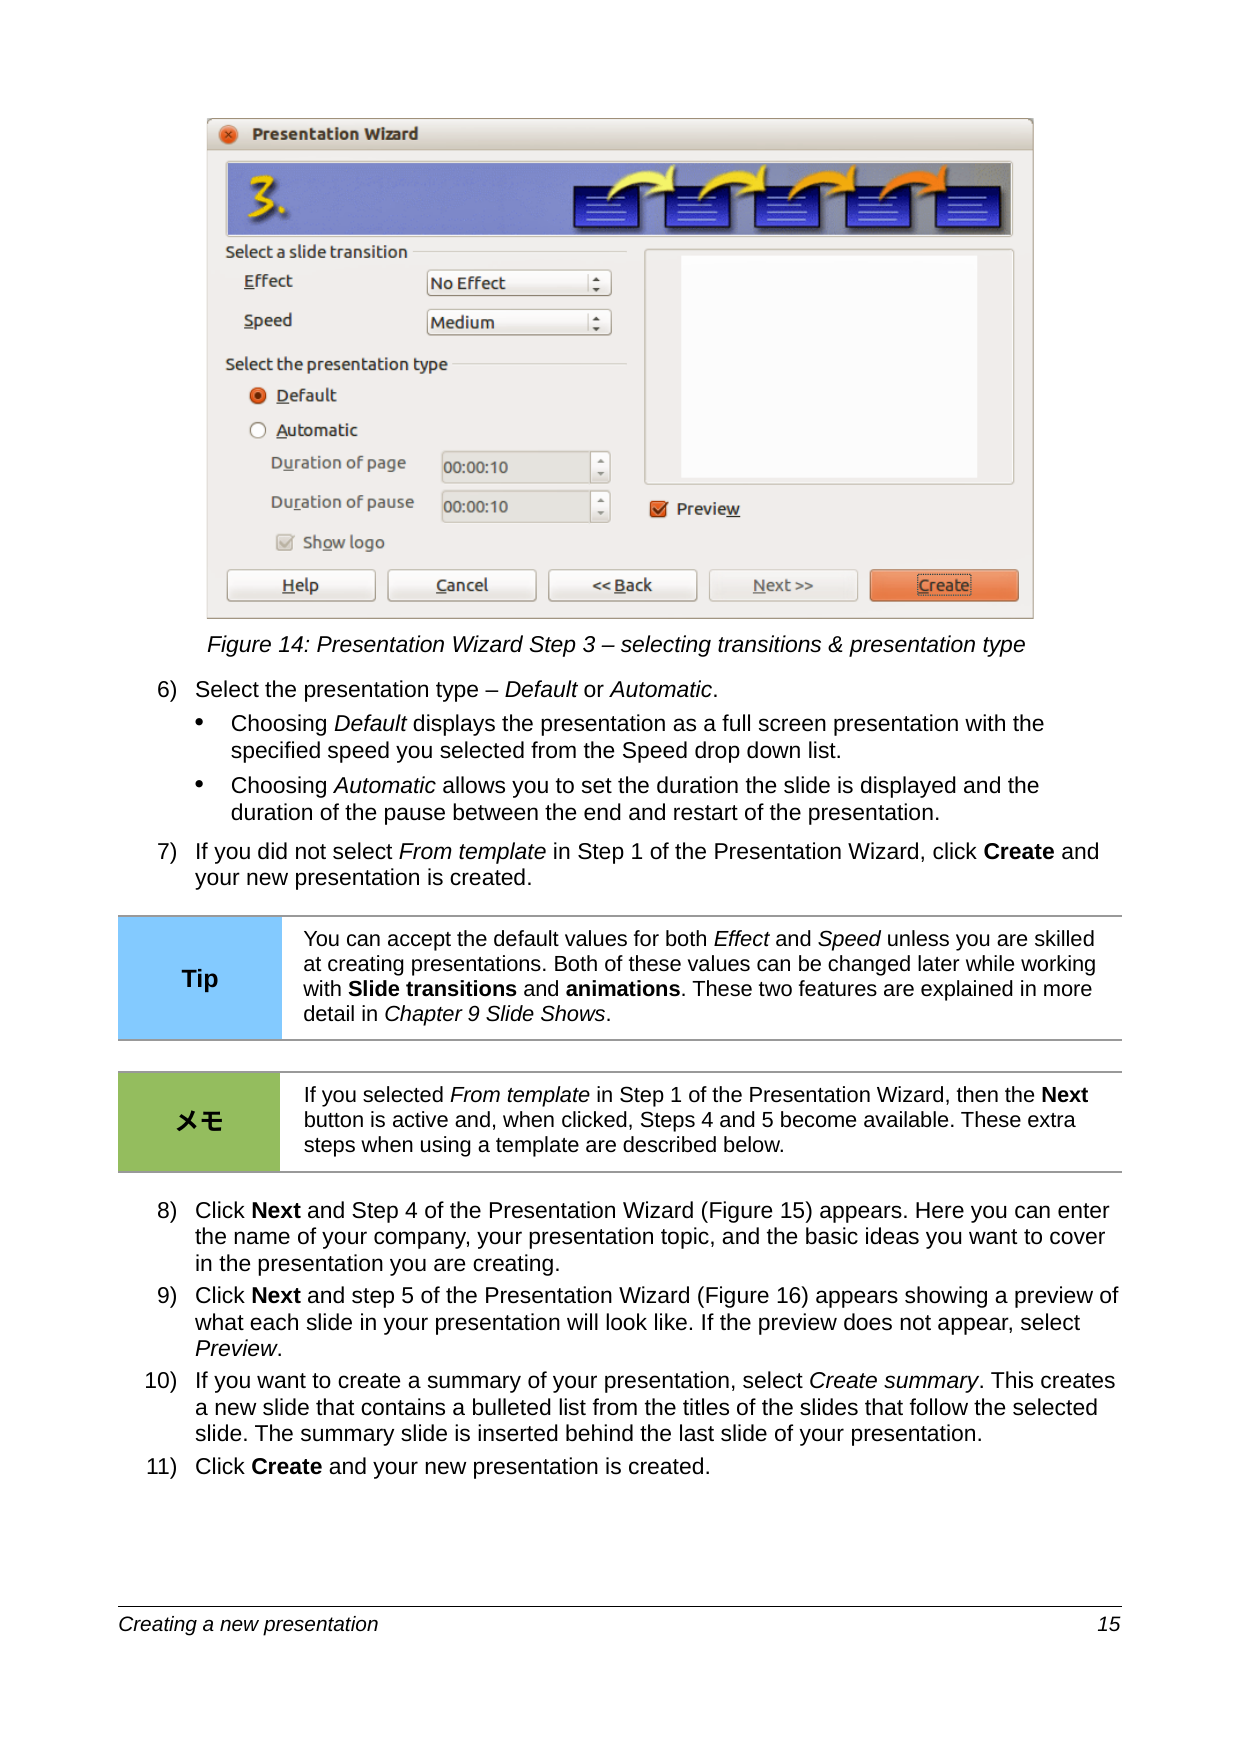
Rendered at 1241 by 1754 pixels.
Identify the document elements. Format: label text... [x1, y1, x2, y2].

picture [206, 118, 1034, 619]
list If you want to create a summary of your presentation, select Create summary. This creates a new slide that contains a bulleted list from the titles of the slides that follow the selected slide. The summary slide is inserted behind the last slide of your presentation. [177, 1367, 1122, 1446]
table_header Tip [118, 917, 282, 1039]
table_header You can accept the default values for both Effect and Speed unless you are skilled at creating presentations. Both of these values can be changed later while working with Slide transitions and animations. These two features are explained in more detail in Chapter 9 Slide Shows. [282, 917, 1122, 1039]
list Select the presentation type – Default or Automatic. [177, 676, 1122, 702]
list Choosing Automatic allows you to set the duration the slide is displayed and the duration of the pause between the end and restart of the presentation. [192, 770, 1122, 826]
list Click Next and step 5 of the Presentation Wizard (Figure 16) appears showing a preview of what each slide in your presentation will look like. If the preview does not appear, select Preview. [177, 1282, 1122, 1361]
list Choosing Default displays the presentation as a full screen presentation with the specified speed you selected from the Speed drop down list. [192, 708, 1122, 764]
table_header If you selected From template in Step 1 of the Presentation Wizard, then the Next button is active and, when clicked, Steps 4 and 5 become available. These extra steps when using a template are described below. [280, 1073, 1122, 1171]
list Click Next and Step 4 of the Presentation Wizard (Figure 15) appears. Here you can enter the name of your company, your presentation topic, and the basic ideas you want to cover in the presentation you are creating. [177, 1197, 1122, 1276]
table_header メモ [118, 1073, 280, 1171]
list If you did not select From template in Step 1 of the Presentation Wizard, click Create and your new presentation is created. [177, 838, 1122, 891]
list Click Create and your new presentation is created. [177, 1453, 1122, 1479]
text Figure 14: Presentation Wizard Step 3 – selecting transitions & presentation type [207, 631, 1033, 657]
